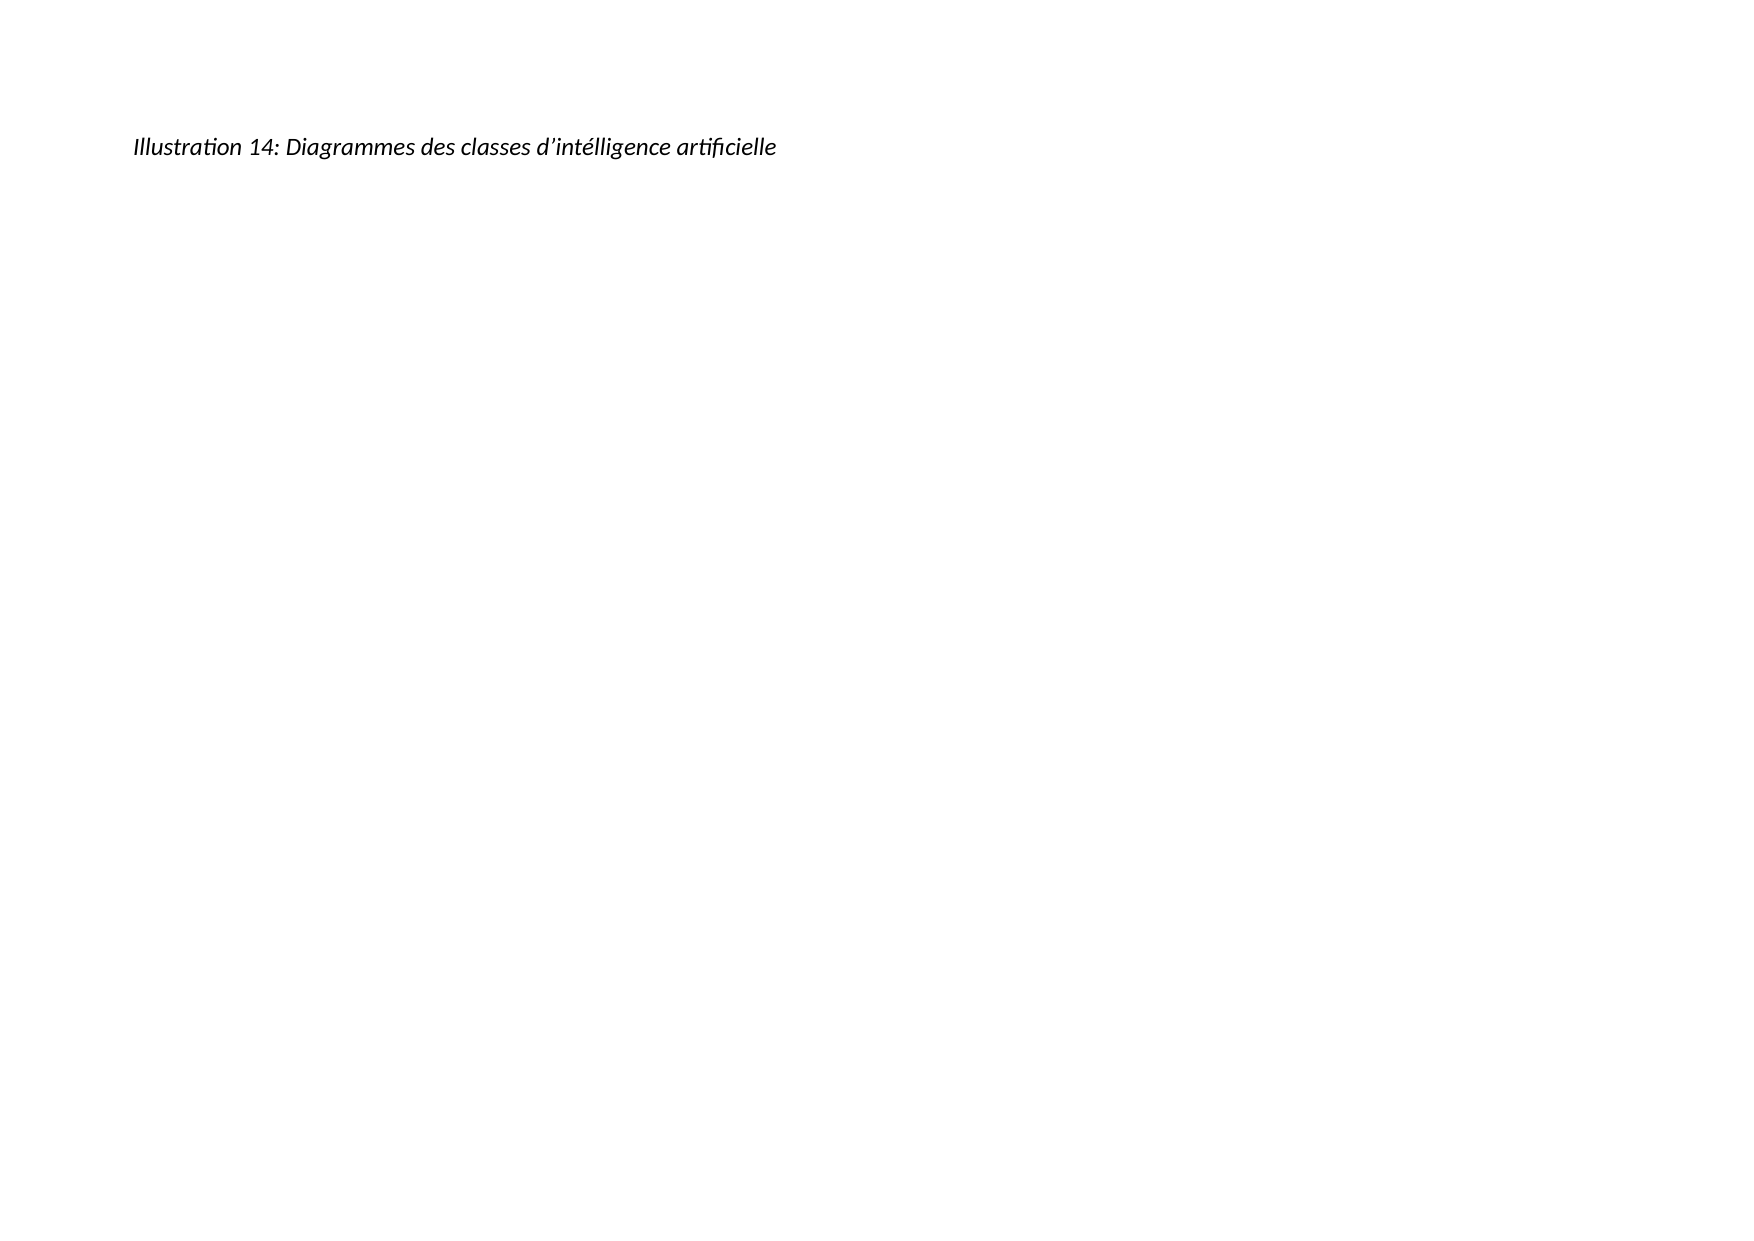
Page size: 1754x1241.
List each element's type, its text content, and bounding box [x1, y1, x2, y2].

text Illustration 14: Diagrammes des classes d’intélligence artificielle [133, 131, 1621, 161]
